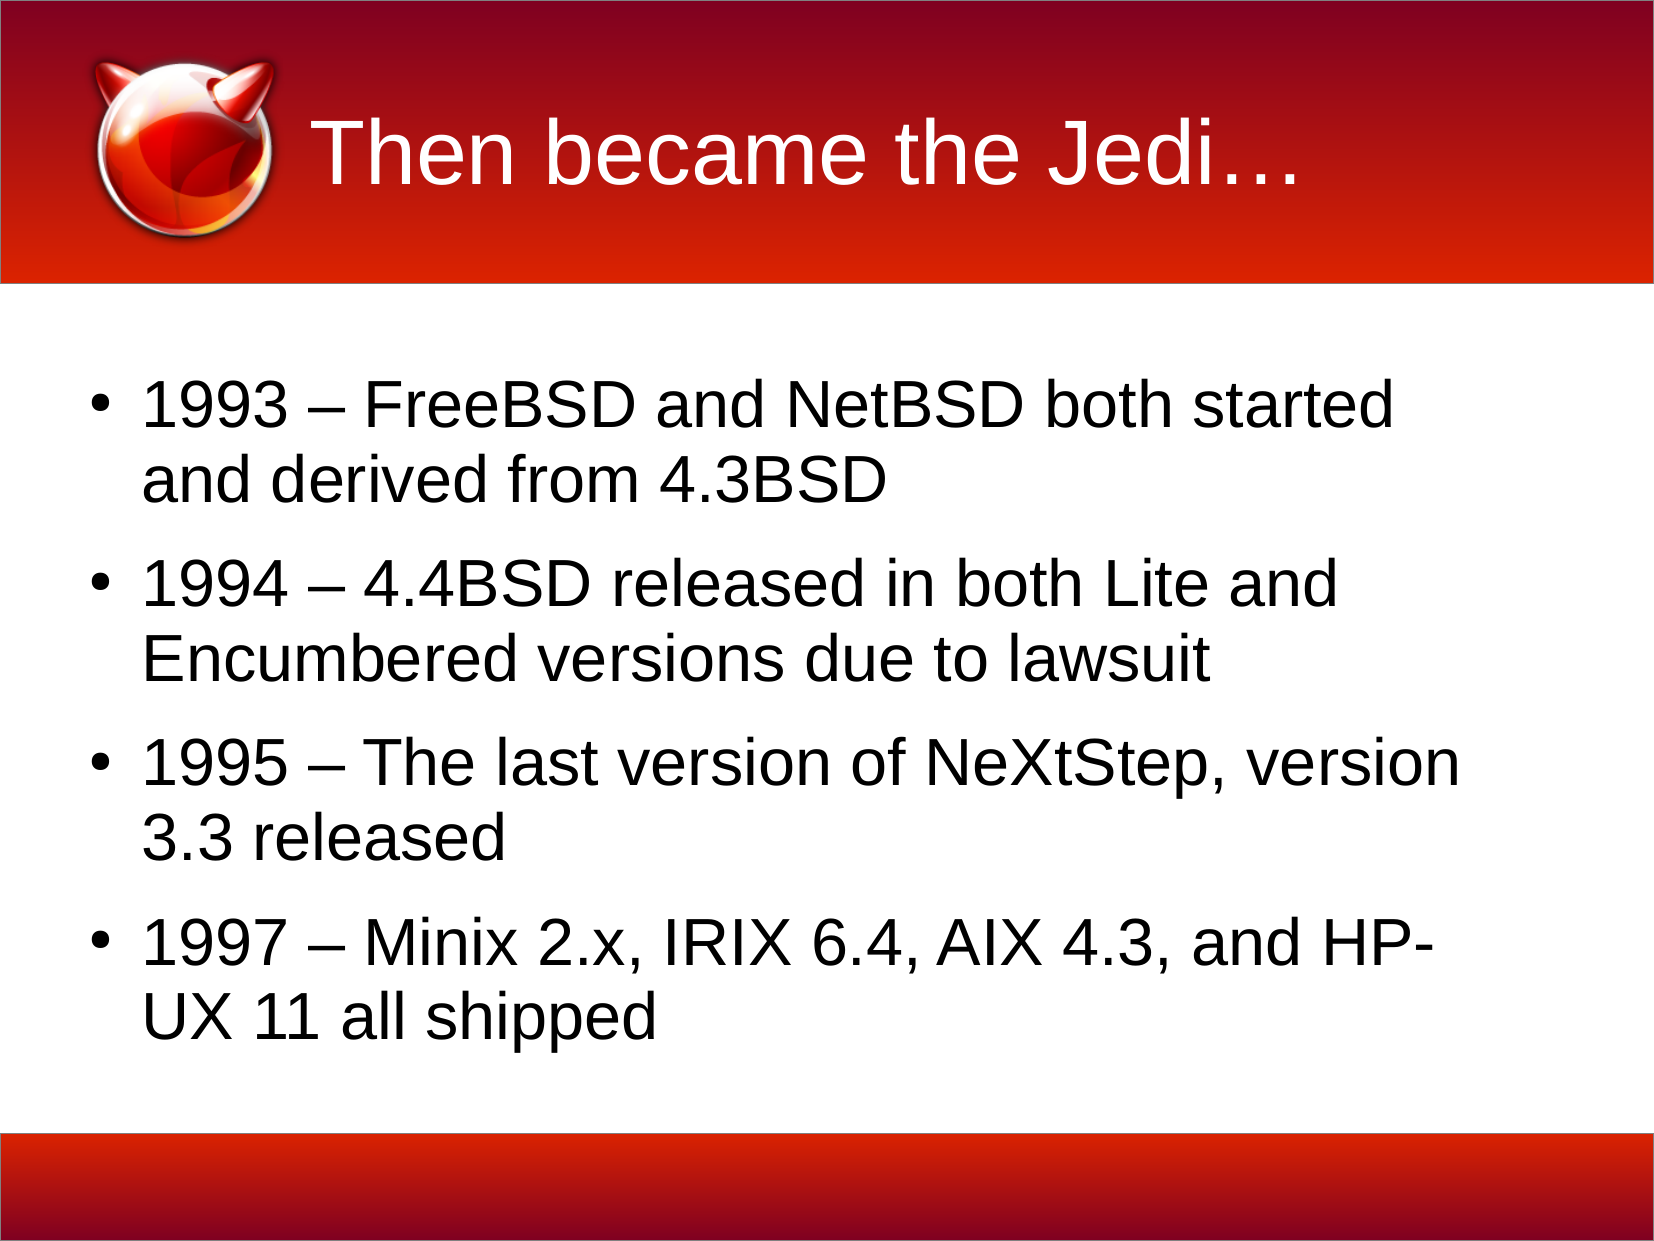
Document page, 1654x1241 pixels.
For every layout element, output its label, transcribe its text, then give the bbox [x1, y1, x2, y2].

list 1993 – FreeBSD and NetBSD both started and derived from 4.3BSD 1994 – 4.4BSD released in both Lite and Encumbered versions due to lawsuit 1995 – The last version of NeXtStep, version 3.3 released 1997 – Minix 2.x, IRIX 6.4, AIX 4.3, and HP-UX 11 all shipped [70, 367, 1526, 1087]
title Then became the Jedi… [82, 49, 1536, 257]
